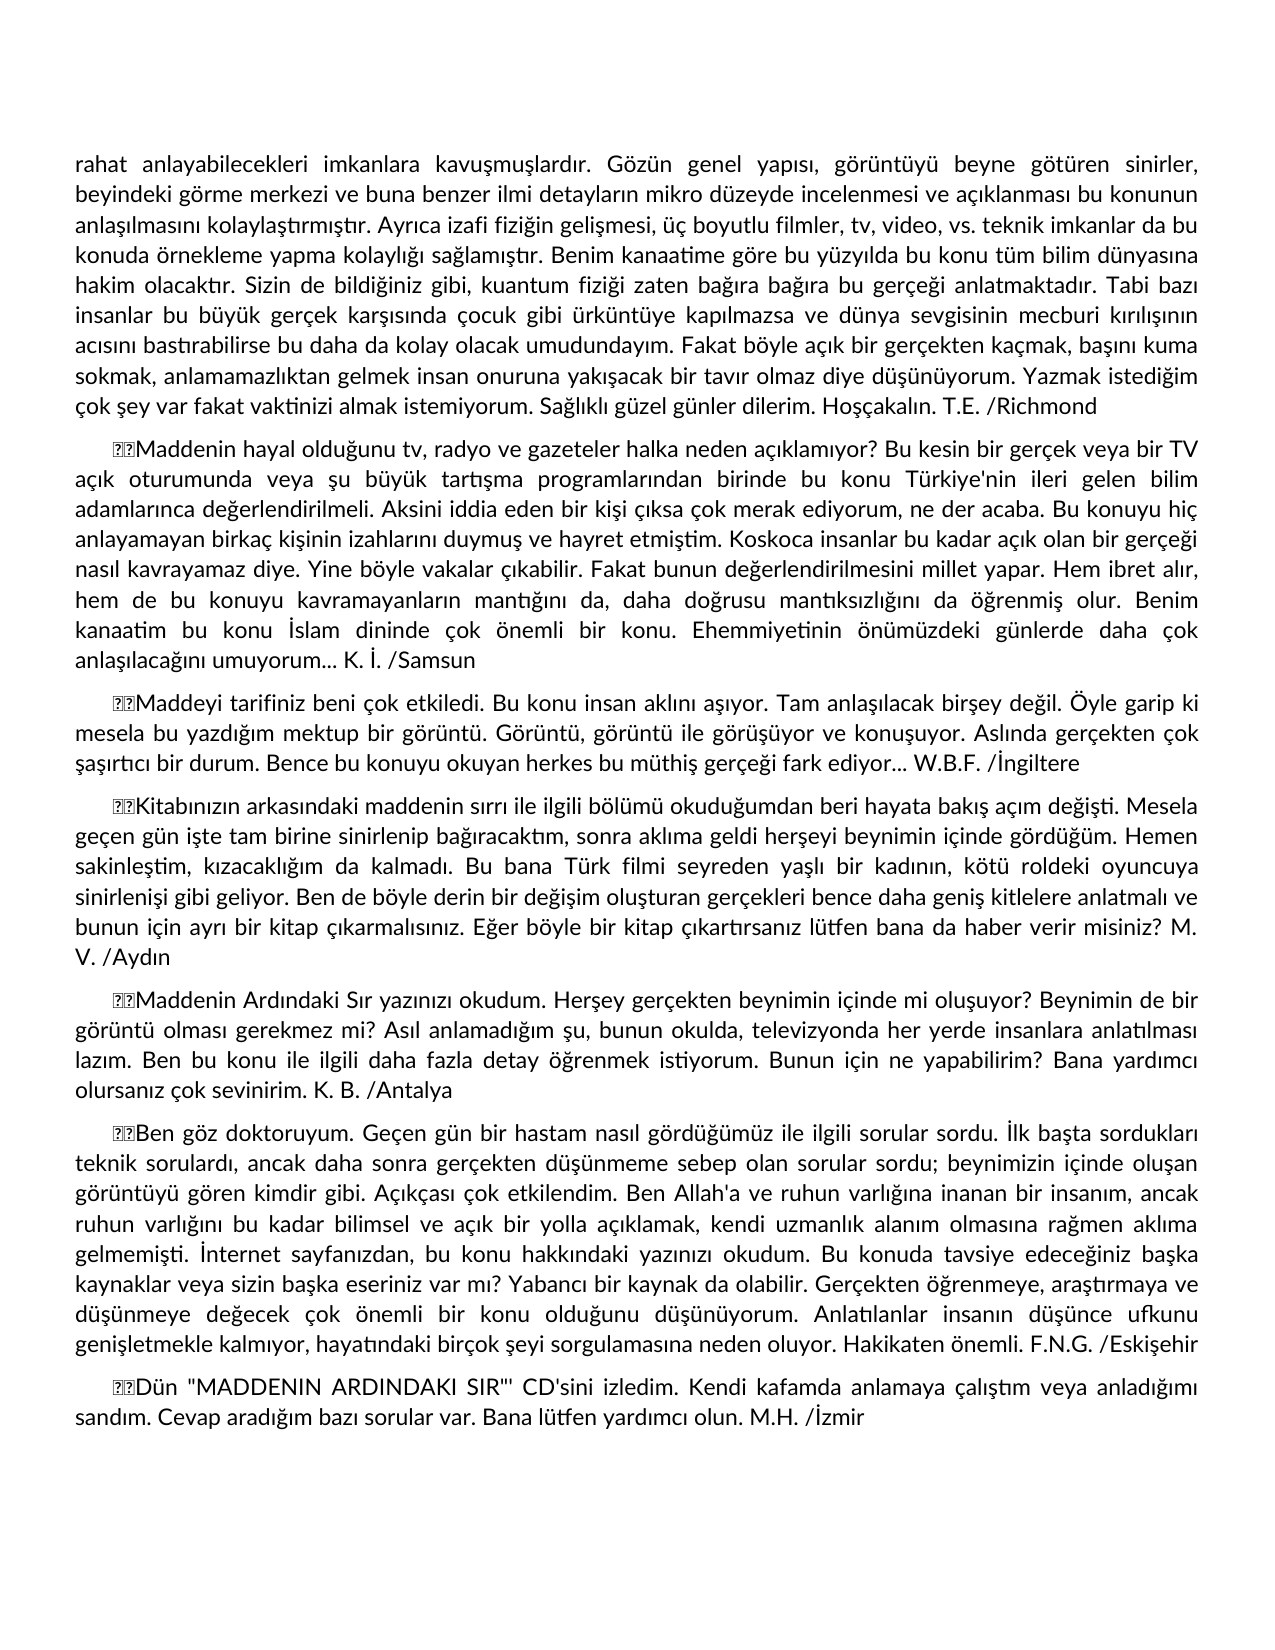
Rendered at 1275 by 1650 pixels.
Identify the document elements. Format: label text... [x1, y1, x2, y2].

text rahat anlayabilecekleri imkanlara kavuşmuşlardır. Gözün genel yapısı, görüntüyü beyne götüren sinirler, beyindeki görme merkezi ve buna benzer ilmi detayların mikro düzeyde incelenmesi ve açıklanması bu konunun anlaşılmasını kolaylaştırmıştır. Ayrıca izafi fiziğin gelişmesi, üç boyutlu filmler, tv, video, vs. teknik imkanlar da bu konuda örnekleme yapma kolaylığı sağlamıştır. Benim kanaatime göre bu yüzyılda bu konu tüm bilim dünyasına hakim olacaktır. Sizin de bildiğiniz gibi, kuantum fiziği zaten bağıra bağıra bu gerçeği anlatmaktadır. Tabi bazı insanlar bu büyük gerçek karşısında çocuk gibi ürküntüye kapılmazsa ve dünya sevgisinin mecburi kırılışının acısını bastırabilirse bu daha da kolay olacak umudundayım. Fakat böyle açık bir gerçekten kaçmak, başını kuma sokmak, anlamamazlıktan gelmek insan onuruna yakışacak bir tavır olmaz diye düşünüyorum. Yazmak istediğim çok şey var fakat vaktinizi almak istemiyorum. Sağlıklı güzel günler dilerim. Hoşçakalın. T.E. /Richmond [75, 150, 1200, 419]
text Maddeyi tarifiniz beni çok etkiledi. Bu konu insan aklını aşıyor. Tam anlaşılacak birşey değil. Öyle garip ki mesela bu yazdığım mektup bir görüntü. Görüntü, görüntü ile görüşüyor ve konuşuyor. Aslında gerçekten çok şaşırtıcı bir durum. Bence bu konuyu okuyan herkes bu müthiş gerçeği fark ediyor... W.B.F. /İngiltere [75, 688, 1200, 776]
text Dün "MADDENIN ARDINDAKI SIR"' CD'sini izledim. Kendi kafamda anlamaya çalıştım veya anladığımı sandım. Cevap aradığım bazı sorular var. Bana lütfen yardımcı olun. M.H. /İzmir [75, 1373, 1200, 1431]
text Ben göz doktoruyum. Geçen gün bir hastam nasıl gördüğümüz ile ilgili sorular sordu. İlk başta sordukları teknik sorulardı, ancak daha sonra gerçekten düşünmeme sebep olan sorular sordu; beynimizin içinde oluşan görüntüyü gören kimdir gibi. Açıkçası çok etkilendim. Ben Allah'a ve ruhun varlığına inanan bir insanım, ancak ruhun varlığını bu kadar bilimsel ve açık bir yolla açıklamak, kendi uzmanlık alanım olmasına rağmen aklıma gelmemişti. İnternet sayfanızdan, bu konu hakkındaki yazınızı okudum. Bu konuda tavsiye edeceğiniz başka kaynaklar veya sizin başka eseriniz var mı? Yabancı bir kaynak da olabilir. Gerçekten öğrenmeye, araştırmaya ve düşünmeye değecek çok önemli bir konu olduğunu düşünüyorum. Anlatılanlar insanın düşünce ufkunu genişletmekle kalmıyor, hayatındaki birçok şeyi sorgulamasına neden oluyor. Hakikaten önemli. F.N.G. /Eskişehir [75, 1119, 1200, 1358]
text Kitabınızın arkasındaki maddenin sırrı ile ilgili bölümü okuduğumdan beri hayata bakış açım değişti. Mesela geçen gün işte tam birine sinirlenip bağıracaktım, sonra aklıma geldi herşeyi beynimin içinde gördüğüm. Hemen sakinleştim, kızacaklığım da kalmadı. Bu bana Türk filmi seyreden yaşlı bir kadının, kötü roldeki oyuncuya sinirlenişi gibi geliyor. Ben de böyle derin bir değişim oluşturan gerçekleri bence daha geniş kitlelere anlatmalı ve bunun için ayrı bir kitap çıkarmalısınız. Eğer böyle bir kitap çıkartırsanız lütfen bana da haber verir misiniz? M. V. /Aydın [75, 792, 1200, 970]
text Maddenin Ardındaki Sır yazınızı okudum. Herşey gerçekten beynimin içinde mi oluşuyor? Beynimin de bir görüntü olması gerekmez mi? Asıl anlamadığım şu, bunun okulda, televizyonda her yerde insanlara anlatılması lazım. Ben bu konu ile ilgili daha fazla detay öğrenmek istiyorum. Bunun için ne yapabilirim? Bana yardımcı olursanız çok sevinirim. K. B. /Antalya [75, 985, 1200, 1103]
text Maddenin hayal olduğunu tv, radyo ve gazeteler halka neden açıklamıyor? Bu kesin bir gerçek veya bir TV açık oturumunda veya şu büyük tartışma programlarından birinde bu konu Türkiye'nin ileri gelen bilim adamlarınca değerlendirilmeli. Aksini iddia eden bir kişi çıksa çok merak ediyorum, ne der acaba. Bu konuyu hiç anlayamayan birkaç kişinin izahlarını duymuş ve hayret etmiştim. Koskoca insanlar bu kadar açık olan bir gerçeği nasıl kavrayamaz diye. Yine böyle vakalar çıkabilir. Fakat bunun değerlendirilmesini millet yapar. Hem ibret alır, hem de bu konuyu kavramayanların mantığını da, daha doğrusu mantıksızlığını da öğrenmiş olur. Benim kanaatim bu konu İslam dininde çok önemli bir konu. Ehemmiyetinin önümüzdeki günlerde daha çok anlaşılacağını umuyorum... K. İ. /Samsun [75, 434, 1200, 673]
